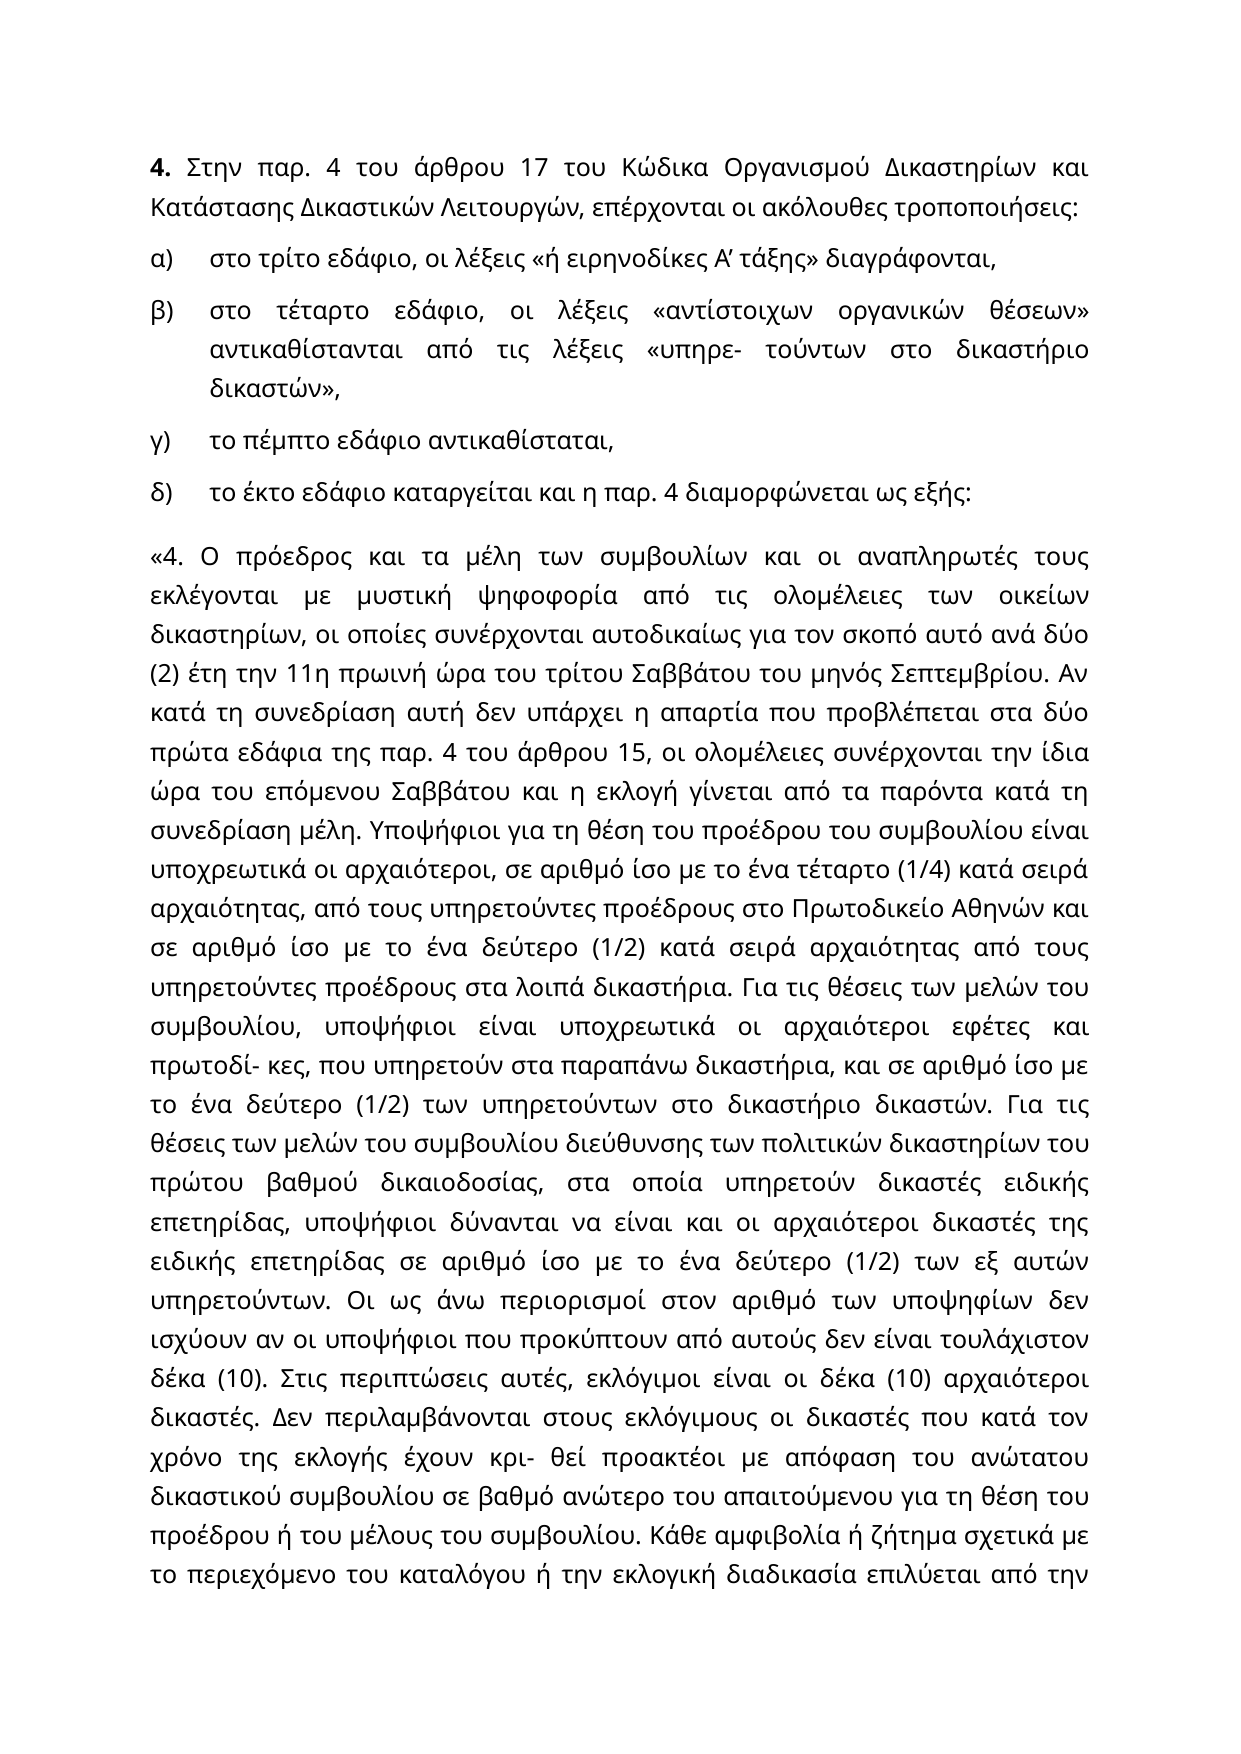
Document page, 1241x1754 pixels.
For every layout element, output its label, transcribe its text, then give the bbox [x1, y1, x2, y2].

list β) στο τέταρτο εδάφιο, οι λέξεις «αντίστοιχων οργανικών θέσεων» αντικαθίστανται από τις λέξεις «υπηρε- τούντων στο δικαστήριο δικαστών», [150, 292, 1090, 405]
list γ) το πέμπτο εδάφιο αντικαθίσταται, [150, 422, 1090, 457]
text «4. Ο πρόεδρος και τα μέλη των συμβουλίων και οι αναπληρωτές τους εκλέγονται με μυστική ψηφοφορία από τις ολομέλειες των οικείων δικαστηρίων, οι οποίες συνέρχονται αυτοδικαίως για τον σκοπό αυτό ανά δύο (2) έτη την 11η πρωινή ώρα του τρίτου Σαββάτου του μηνός Σεπτεμβρίου. Αν κατά τη συνεδρίαση αυτή δεν υπάρχει η απαρτία που προβλέπεται στα δύο πρώτα εδάφια της παρ. 4 του άρθρου 15, οι ολομέλειες συνέρχονται την ίδια ώρα του επόμενου Σαββάτου και η εκλογή γίνεται από τα παρόντα κατά τη συνεδρίαση μέλη. Υποψήφιοι για τη θέση του προέδρου του συμβουλίου είναι υποχρεωτικά οι αρχαιότεροι, σε αριθμό ίσο με το ένα τέταρτο (1/4) κατά σειρά αρχαιότητας, από τους υπηρετούντες προέδρους στο Πρωτοδικείο Αθηνών και σε αριθμό ίσο με το ένα δεύτερο (1/2) κατά σειρά αρχαιότητας από τους υπηρετούντες προέδρους στα λοιπά δικαστήρια. Για τις θέσεις των μελών του συμβουλίου, υποψήφιοι είναι υποχρεωτικά οι αρχαιότεροι εφέτες και πρωτοδί- κες, που υπηρετούν στα παραπάνω δικαστήρια, και σε αριθμό ίσο με το ένα δεύτερο (1/2) των υπηρετούντων στο δικαστήριο δικαστών. Για τις θέσεις των μελών του συμβουλίου διεύθυνσης των πολιτικών δικαστηρίων του πρώτου βαθμού δικαιοδοσίας, στα οποία υπηρετούν δικαστές ειδικής επετηρίδας, υποψήφιοι δύνανται να είναι και οι αρχαιότεροι δικαστές της ειδικής επετηρίδας σε αριθμό ίσο με το ένα δεύτερο (1/2) των εξ αυτών υπηρετούντων. Οι ως άνω περιορισμοί στον αριθμό των υποψηφίων δεν ισχύουν αν οι υποψήφιοι που προκύπτουν από αυτούς δεν είναι τουλάχιστον δέκα (10). Στις περιπτώσεις αυτές, εκλόγιμοι είναι οι δέκα (10) αρχαιότεροι δικαστές. Δεν περιλαμβάνονται στους εκλόγιμους οι δικαστές που κατά τον χρόνο της εκλογής έχουν κρι- θεί προακτέοι με απόφαση του ανώτατου δικαστικού συμβουλίου σε βαθμό ανώτερο του απαιτούμενου για τη θέση του προέδρου ή του μέλους του συμβουλίου. Κάθε αμφιβολία ή ζήτημα σχετικά με το περιεχόμενο του καταλόγου ή την εκλογική διαδικασία επιλύεται από την [150, 538, 1090, 1591]
list α) στο τρίτο εδάφιο, οι λέξεις «ή ειρηνοδίκες Α’ τάξης» διαγράφονται, [150, 241, 1090, 275]
list δ) το έκτο εδάφιο καταργείται και η παρ. 4 διαμορφώνεται ως εξής: [150, 474, 1090, 508]
text 4. Στην παρ. 4 του άρθρου 17 του Κώδικα Οργανισμού Δικαστηρίων και Κατάστασης Δικαστικών Λειτουργών, επέρχονται οι ακόλουθες τροποποιήσεις: [150, 150, 1090, 223]
